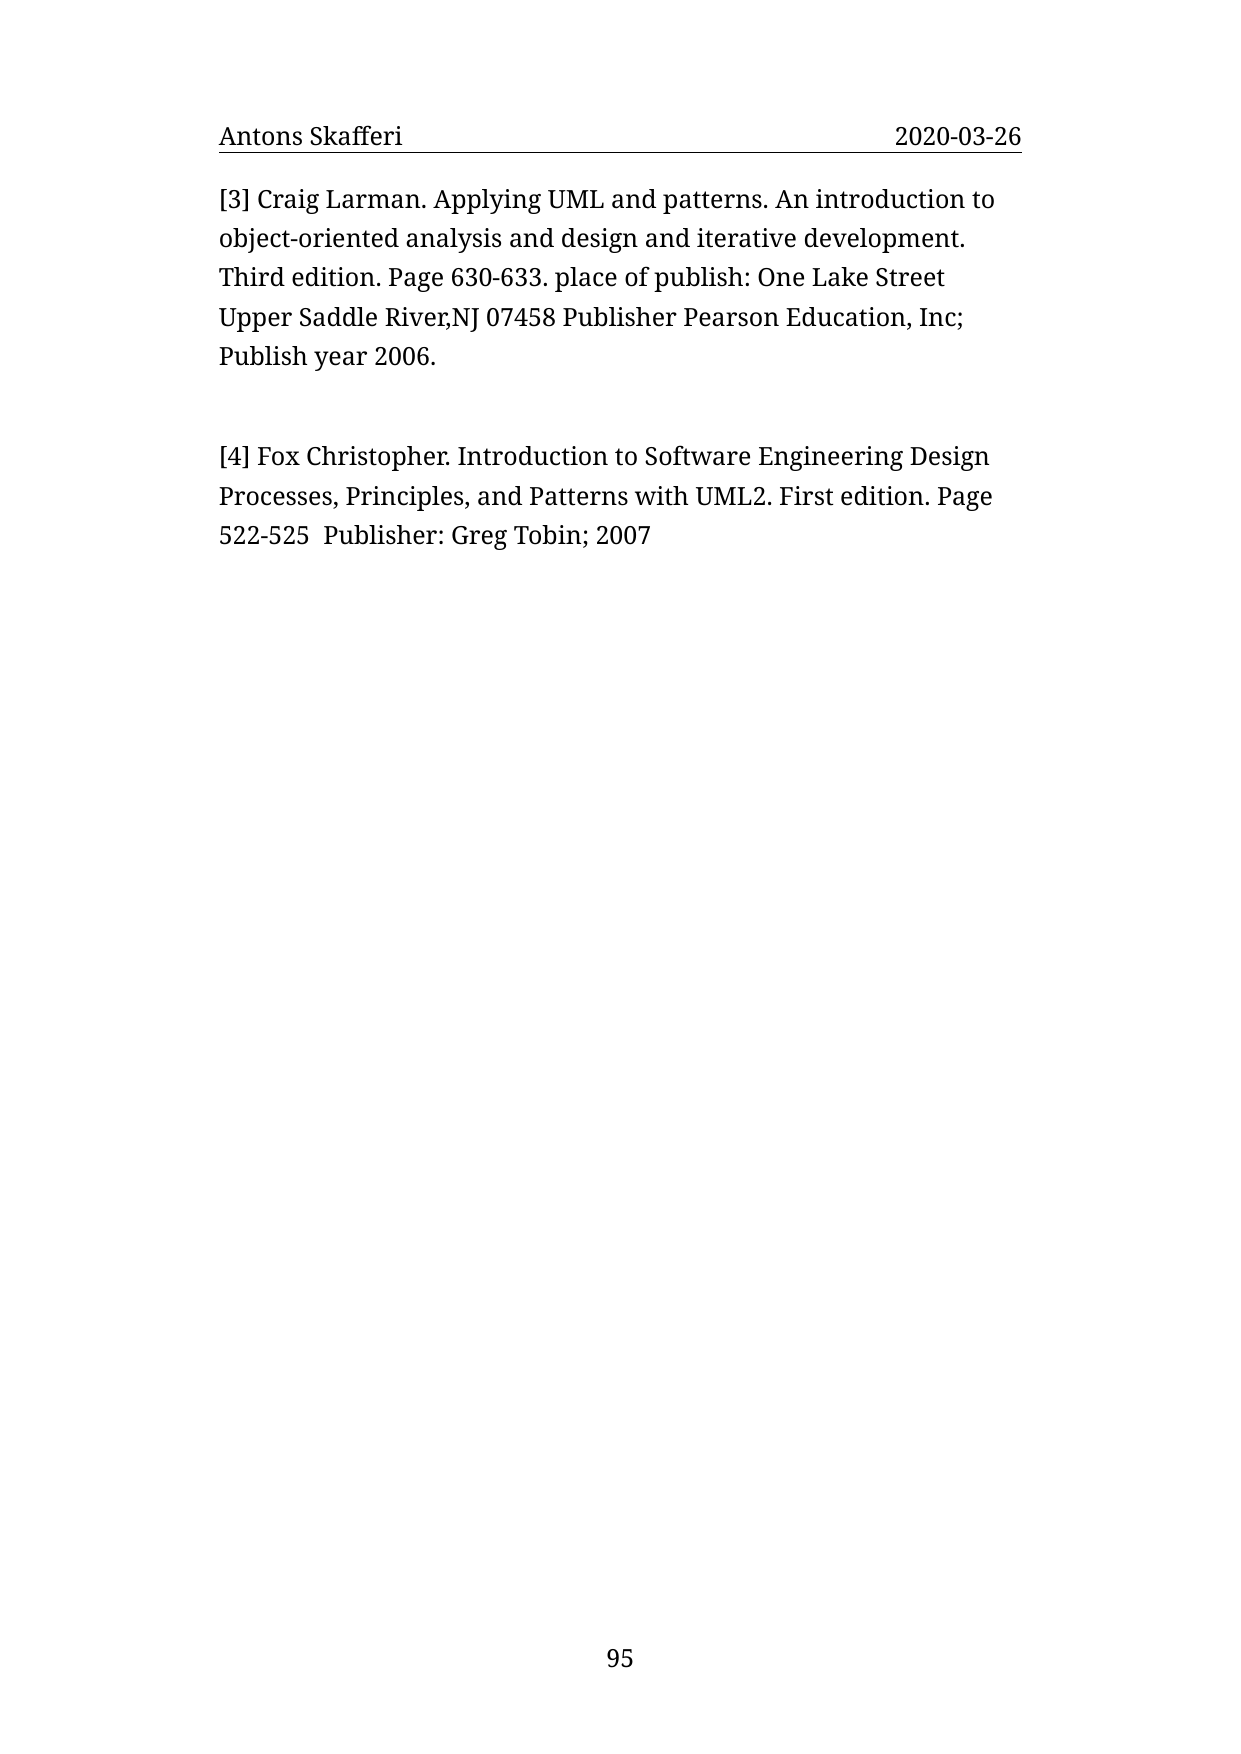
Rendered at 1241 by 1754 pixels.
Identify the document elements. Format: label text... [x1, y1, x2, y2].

text [4] Fox Christopher. Introduction to Software Engineering Design Processes, Principles, and Patterns with UML2. First edition. Page 522-525 Publisher: Greg Tobin; 2007 [218, 439, 1022, 551]
text [3] Craig Larman. Applying UML and patterns. An introduction to object-oriented analysis and design and iterative development. Third edition. Page 630-633. place of publish: One Lake Street Upper Saddle River,NJ 07458 Publisher Pearson Education, Inc; Publish year 2006. [218, 182, 1022, 372]
